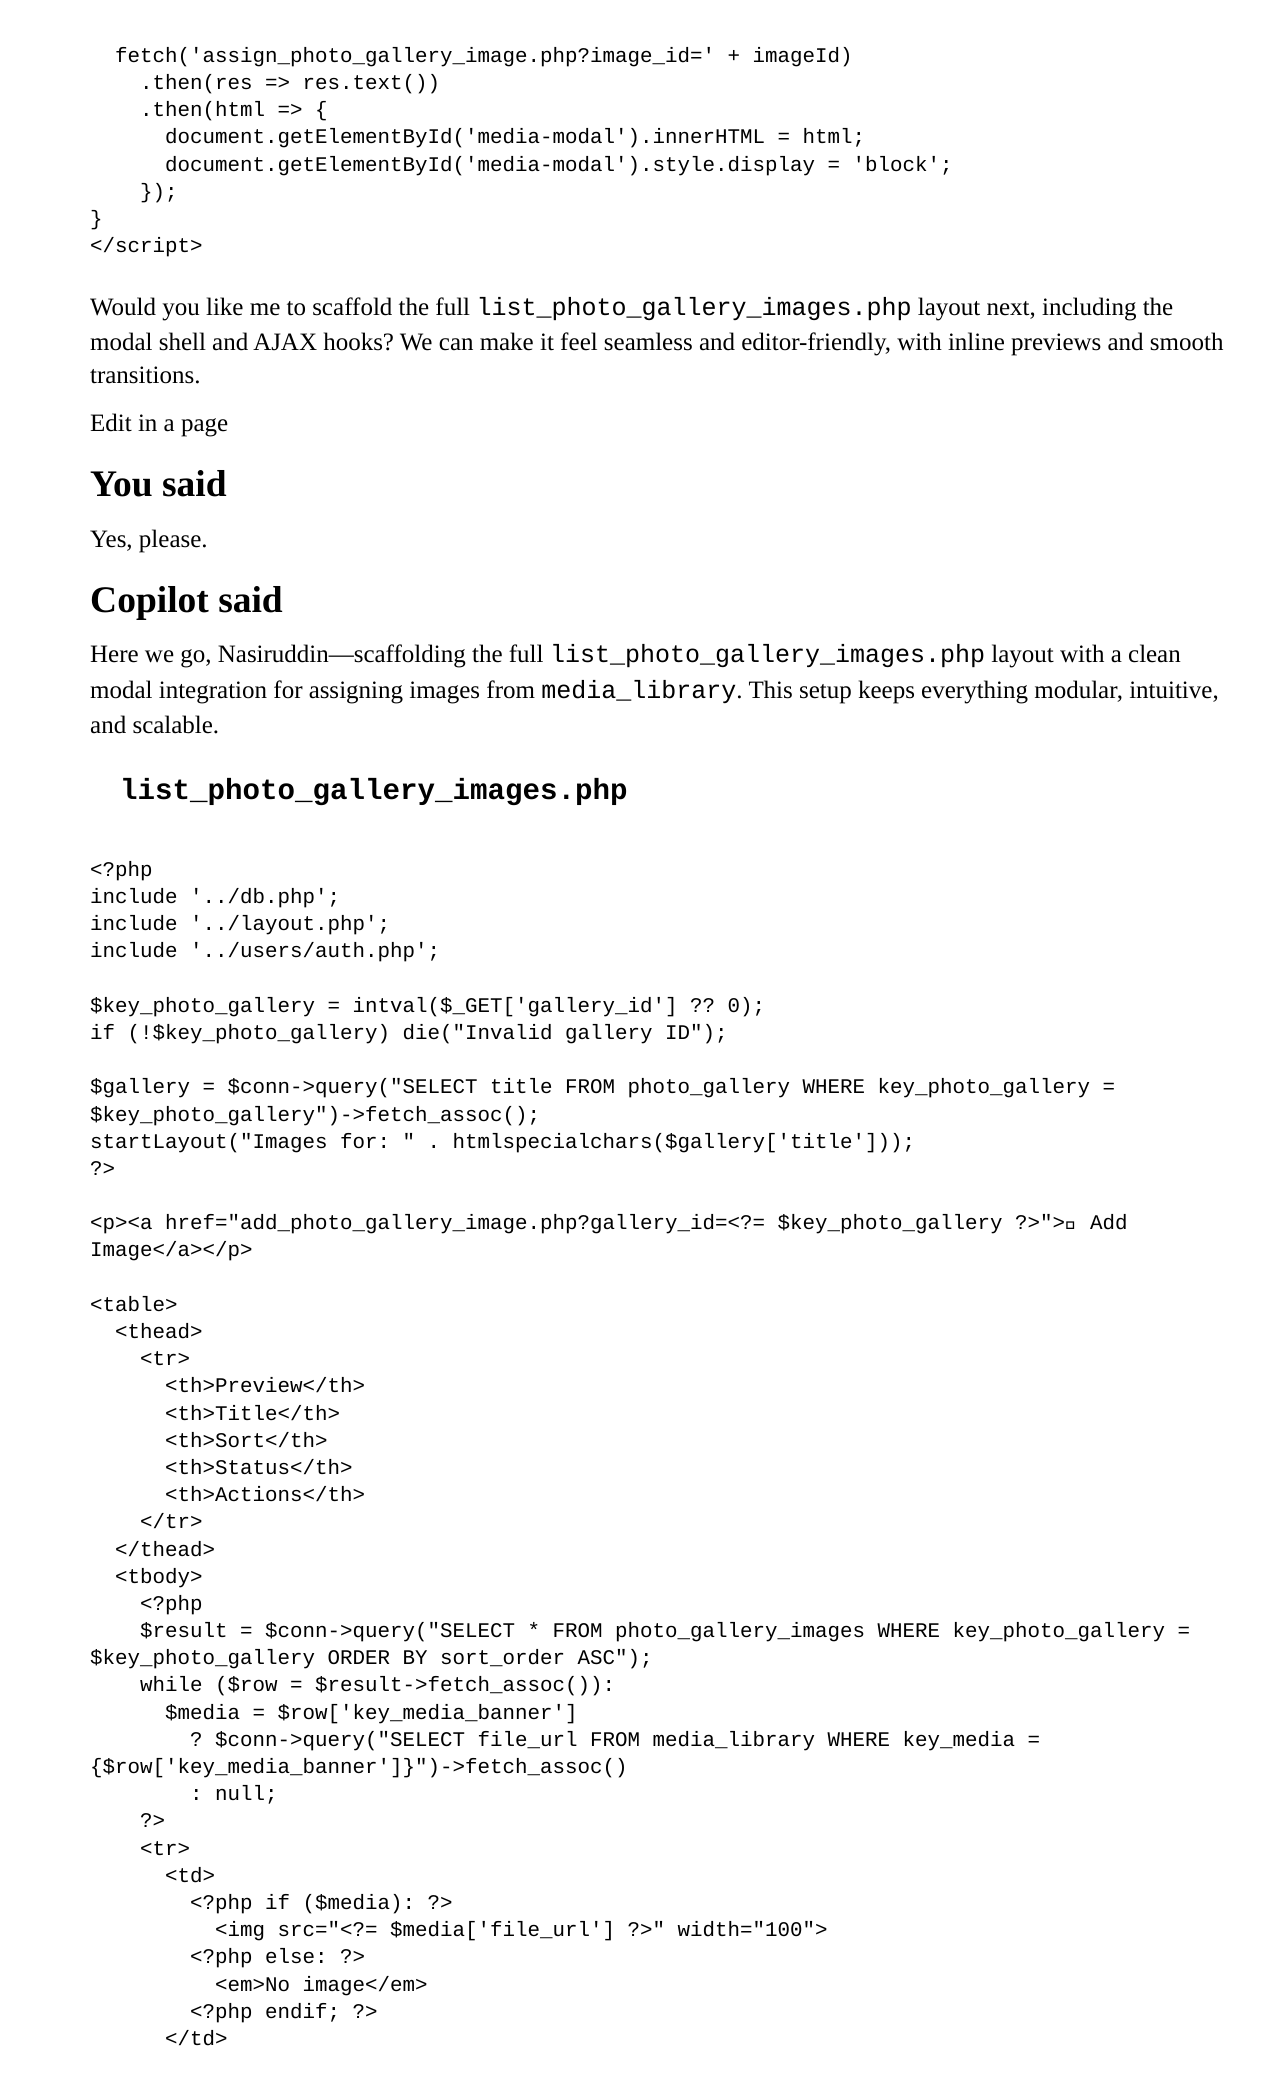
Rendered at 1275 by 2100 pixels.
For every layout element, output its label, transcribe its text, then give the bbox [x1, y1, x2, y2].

text </thead> [90, 1538, 1230, 1562]
text <?php [90, 1593, 1230, 1617]
text ? $conn->query("SELECT file_url FROM media_library WHERE key_media = {$row['key_media_banner']}")->fetch_assoc() [90, 1729, 1230, 1780]
text $result = $conn->query("SELECT * FROM photo_gallery_images WHERE key_photo_gallery = $key_photo_gallery ORDER BY sort_order ASC"); [90, 1620, 1230, 1671]
text }); [90, 181, 1230, 204]
text Here we go, Nasiruddin—scaffolding the full list_photo_gallery_images.php layout with a clean modal integration for assigning images from media_library. This setup keeps everything modular, intuitive, and scalable. [90, 639, 1230, 738]
text include '../users/auth.php'; [90, 940, 1230, 964]
text Edit in a page [90, 408, 1230, 436]
text <tr> [90, 1838, 1230, 1861]
text <table> [90, 1294, 1230, 1317]
text <th>Status</th> [90, 1457, 1230, 1481]
text .then(html => { [90, 99, 1230, 123]
text <?php endif; ?> [90, 2001, 1230, 2024]
text <th>Title</th> [90, 1403, 1230, 1426]
text $gallery = $conn->query("SELECT title FROM photo_gallery WHERE key_photo_gallery = $key_photo_gallery")->fetch_assoc(); [90, 1076, 1230, 1127]
text .then(res => res.text()) [90, 72, 1230, 96]
text startLayout("Images for: " . htmlspecialchars($gallery['title'])); [90, 1131, 1230, 1154]
text ?> [90, 1158, 1230, 1182]
text Yes, please. [90, 524, 1230, 552]
text <th>Preview</th> [90, 1375, 1230, 1399]
text document.getElementById('media-modal').style.display = 'block'; [90, 154, 1230, 177]
text <thead> [90, 1321, 1230, 1345]
text Would you like me to scaffold the full list_photo_gallery_images.php layout next, including the modal shell and AJAX hooks? We can make it feel seamless and editor-friendly, with inline previews and smooth transitions. [90, 292, 1230, 389]
text <?php else: ?> [90, 1946, 1230, 1970]
text if (!$key_photo_gallery) die("Invalid gallery ID"); [90, 1022, 1230, 1046]
text $key_photo_gallery = intval($_GET['gallery_id'] ?? 0); [90, 995, 1230, 1018]
subtitle 📄 list_photo_gallery_images.php [90, 772, 1230, 808]
text <th>Sort</th> [90, 1430, 1230, 1453]
text <?php if ($media): ?> [90, 1892, 1230, 1916]
text <p><a href="add_photo_gallery_image.php?gallery_id=<?= $key_photo_gallery ?>">➕ Add Image</a></p> [90, 1212, 1230, 1263]
text $media = $row['key_media_banner'] [90, 1702, 1230, 1725]
text <em>No image</em> [90, 1973, 1230, 1997]
subtitle You said [90, 462, 1230, 505]
text <?php [90, 859, 1230, 882]
text } [90, 208, 1230, 232]
text <td> [90, 1865, 1230, 1888]
text include '../db.php'; [90, 886, 1230, 910]
text document.getElementById('media-modal').innerHTML = html; [90, 127, 1230, 150]
text ?> [90, 1810, 1230, 1834]
text <img src="<?= $media['file_url'] ?>" width="100"> [90, 1919, 1230, 1943]
text while ($row = $result->fetch_assoc()): [90, 1674, 1230, 1698]
text <tbody> [90, 1566, 1230, 1589]
text : null; [90, 1783, 1230, 1807]
text include '../layout.php'; [90, 913, 1230, 937]
text </td> [90, 2028, 1230, 2052]
text </tr> [90, 1511, 1230, 1535]
text fetch('assign_photo_gallery_image.php?image_id=' + imageId) [90, 45, 1230, 69]
text <tr> [90, 1348, 1230, 1372]
text <th>Actions</th> [90, 1484, 1230, 1508]
text </script> [90, 235, 1230, 259]
subtitle Copilot said [90, 577, 1230, 621]
